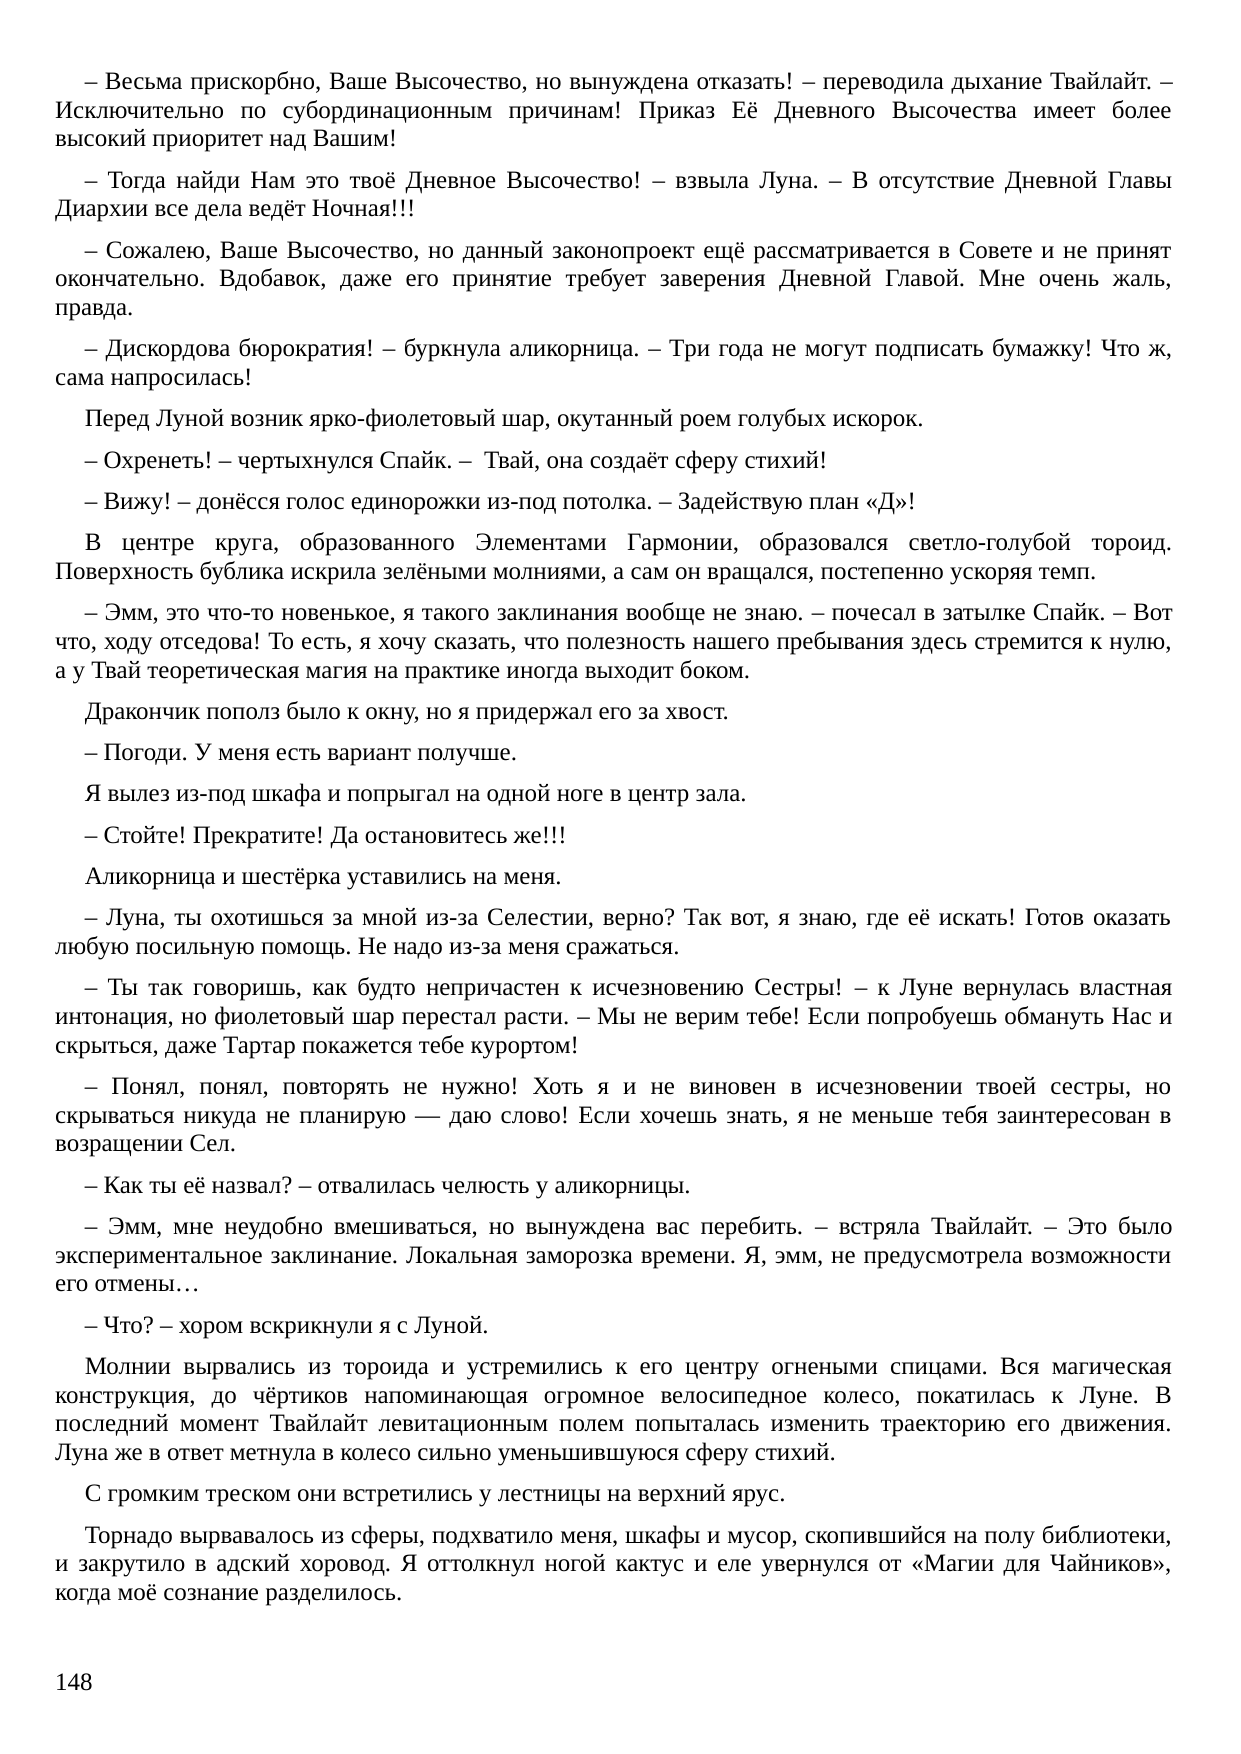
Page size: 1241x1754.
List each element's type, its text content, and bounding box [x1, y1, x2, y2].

text Я вылез из-под шкафа и попрыгал на одной ноге в центр зала. [55, 778, 1173, 807]
text – Эмм, мне неудобно вмешиваться, но вынуждена вас перебить. – встряла Твайлайт. – Это было экспериментальное заклинание. Локальная заморозка времени. Я, эмм, не предусмотрела возможности его отмены… [55, 1211, 1173, 1297]
text – Как ты её назвал? – отвалилась челюсть у аликорницы. [55, 1170, 1173, 1198]
text – Вижу! – донёсся голос единорожки из-под потолка. – Задействую план «Д»! [55, 486, 1173, 515]
text – Луна, ты охотишься за мной из-за Селестии, верно? Так вот, я знаю, где её искать! Готов оказать любую посильную помощь. Не надо из-за меня сражаться. [55, 902, 1173, 960]
text – Стойте! Прекратите! Да остановитесь же!!! [55, 820, 1173, 848]
text Молнии вырвались из тороида и устремились к его центру огнеными спицами. Вся магическая конструкция, до чёртиков напоминающая огромное велосипедное колесо, покатилась к Луне. В последний момент Твайлайт левитационным полем попыталась изменить траекторию его движения. Луна же в ответ метнула в колесо сильно уменьшившуюся сферу стихий. [55, 1351, 1173, 1466]
text – Сожалею, Ваше Высочество, но данный законопроект ещё рассматривается в Совете и не принят окончательно. Вдобавок, даже его принятие требует заверения Дневной Главой. Мне очень жаль, правда. [55, 235, 1173, 321]
text – Что? – хором вскрикнули я с Луной. [55, 1310, 1173, 1338]
text – Погоди. У меня есть вариант получше. [55, 737, 1173, 766]
text Перед Луной возник ярко-фиолетовый шар, окутанный роем голубых искорок. [55, 403, 1173, 432]
text С громким треском они встретились у лестницы на верхний ярус. [55, 1478, 1173, 1507]
text – Охренеть! – чертыхнулся Спайк. – Твай, она создаёт сферу стихий! [55, 445, 1173, 473]
text – Ты так говоришь, как будто непричастен к исчезновению Сестры! – к Луне вернулась властная интонация, но фиолетовый шар перестал расти. – Мы не верим тебе! Если попробуешь обмануть Нас и скрыться, даже Тартар покажется тебе курортом! [55, 972, 1173, 1058]
text – Тогда найди Нам это твоё Дневное Высочество! – взвыла Луна. – В отсутствие Дневной Главы Диархии все дела ведёт Ночная!!! [55, 165, 1173, 222]
text – Эмм, это что-то новенькое, я такого заклинания вообще не знаю. – почесал в затылке Спайк. – Вот что, ходу отседова! То есть, я хочу сказать, что полезность нашего пребывания здесь стремится к нулю, а у Твай теоретическая магия на практике иногда выходит боком. [55, 597, 1173, 683]
text В центре круга, образованного Элементами Гармонии, образовался светло-голубой тороид. Поверхность бублика искрила зелёными молниями, а сам он вращался, постепенно ускоряя темп. [55, 527, 1173, 585]
text Аликорница и шестёрка уставились на меня. [55, 861, 1173, 890]
text Торнадо вырвавалось из сферы, подхватило меня, шкафы и мусор, скопившийся на полу библиотеки, и закрутило в адский хоровод. Я оттолкнул ногой кактус и еле увернулся от «Магии для Чайников», когда моё сознание разделилось. [55, 1520, 1173, 1606]
text – Понял, понял, повторять не нужно! Хоть я и не виновен в исчезновении твоей сестры, но скрываться никуда не планирую — даю слово! Если хочешь знать, я не меньше тебя заинтересован в возращении Сел. [55, 1071, 1173, 1157]
text Дракончик пополз было к окну, но я придержал его за хвост. [55, 696, 1173, 725]
text – Дискордова бюрократия! – буркнула аликорница. – Три года не могут подписать бумажку! Что ж, сама напросилась! [55, 333, 1173, 391]
text – Весьма прискорбно, Ваше Высочество, но вынуждена отказать! – переводила дыхание Твайлайт. – Исключительно по субординационным причинам! Приказ Её Дневного Высочества имеет более высокий приоритет над Вашим! [55, 66, 1173, 152]
